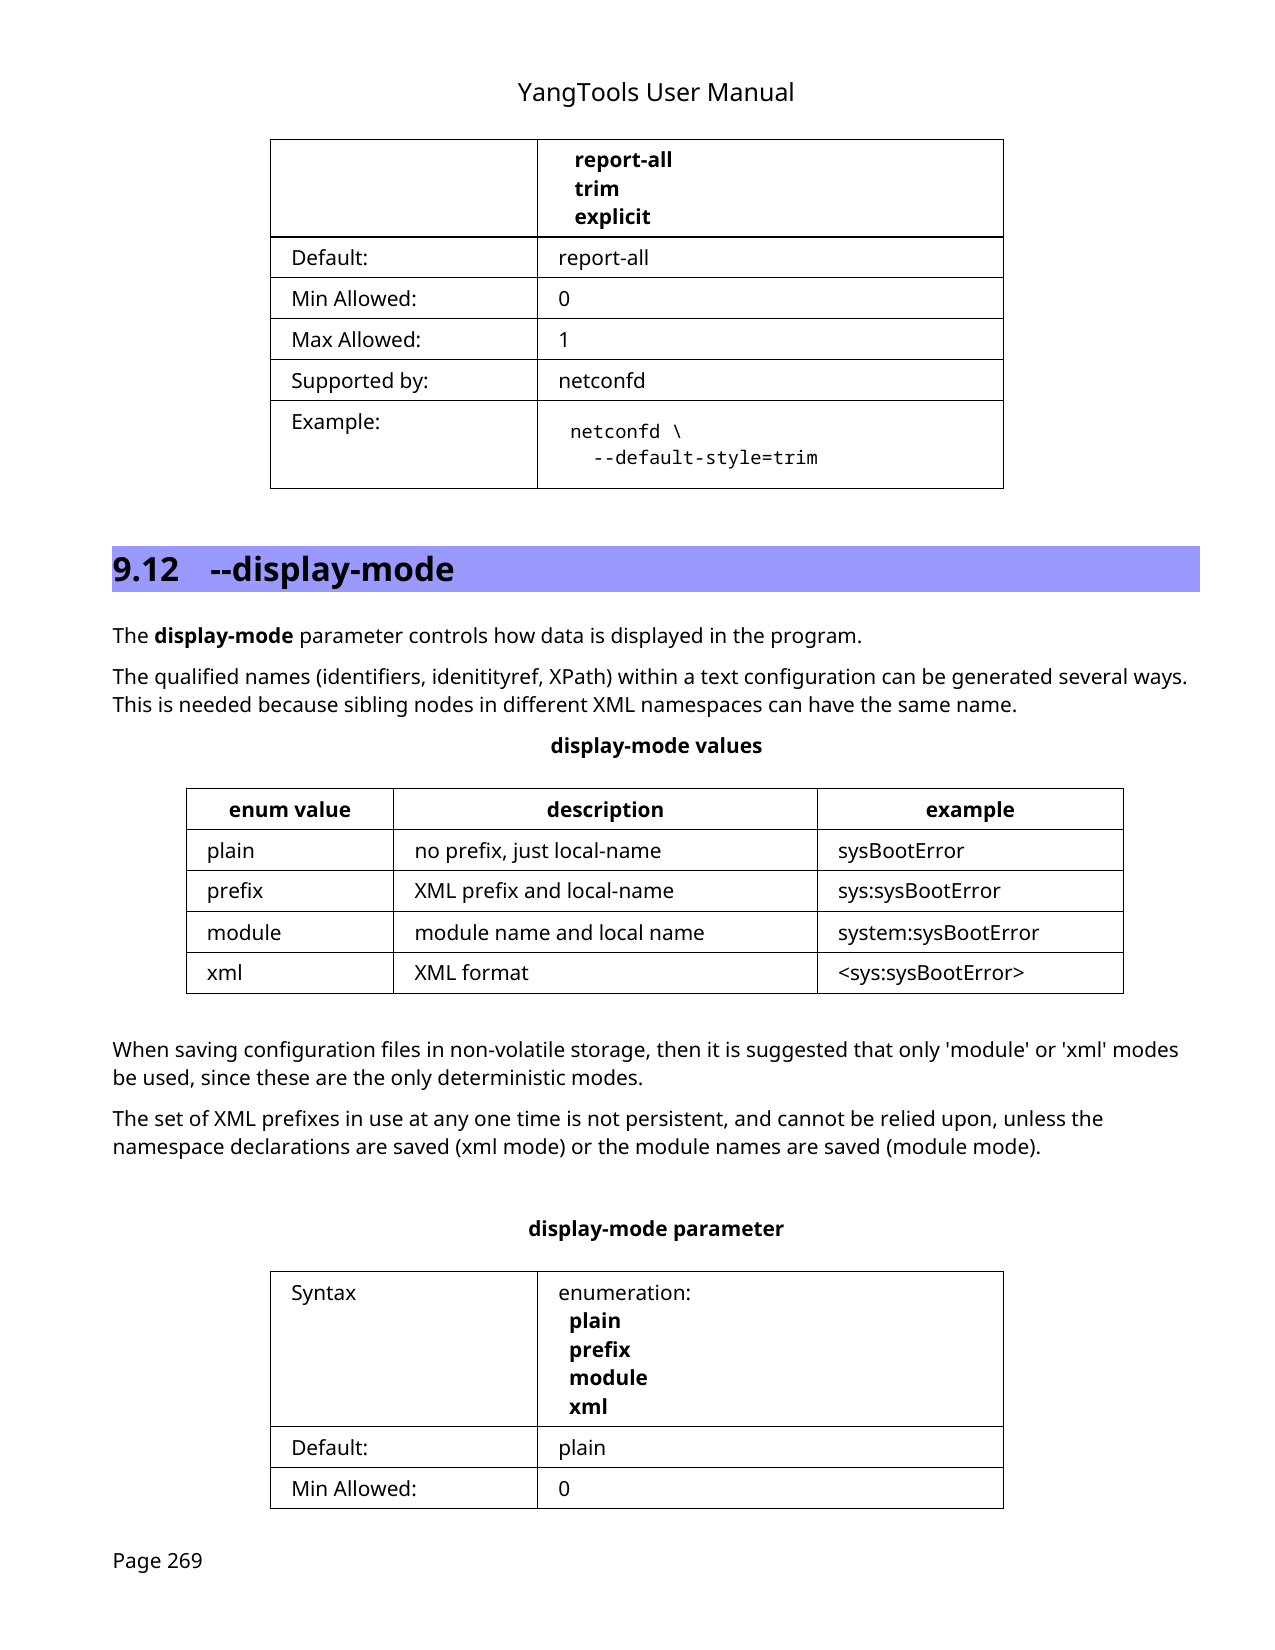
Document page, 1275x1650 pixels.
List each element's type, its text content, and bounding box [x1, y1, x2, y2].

table_cell module name and local name [394, 912, 817, 952]
table_cell 0 [538, 278, 1003, 318]
table_cell sysBootError [818, 830, 1123, 870]
text When saving configuration files in non-volatile storage, then it is suggested that only 'module' or 'xml' modes be used, since these are the only deterministic modes. [112, 1035, 1200, 1092]
table_cell no prefix, just local-name [394, 830, 817, 870]
table_cell module [187, 912, 393, 952]
table_cell Supported by: [271, 360, 537, 400]
table_cell netconfd [538, 360, 1003, 400]
table_header Syntax [271, 1272, 537, 1426]
text The display-mode parameter controls how data is displayed in the program. [112, 621, 1200, 649]
table_cell Min Allowed: [271, 278, 537, 318]
table_cell system:sysBootError [818, 912, 1123, 952]
table_header enumeration: plain prefix module xml [538, 1272, 1003, 1426]
table_cell plain [538, 1427, 1003, 1467]
table_cell Default: [271, 238, 537, 277]
table_cell <sys:sysBootError> [818, 953, 1123, 993]
table_cell report-all [538, 238, 1003, 277]
table_cell XML prefix and local-name [394, 871, 817, 911]
table_cell 0 [538, 1468, 1003, 1508]
table_header enum value [187, 789, 393, 829]
table_cell plain [187, 830, 393, 870]
subtitle display-mode parameter [127, 1214, 1185, 1243]
table_header [271, 140, 537, 236]
table_cell Min Allowed: [271, 1468, 537, 1508]
table_cell sys:sysBootError [818, 871, 1123, 911]
table_cell prefix [187, 871, 393, 911]
subtitle --display-mode [112, 546, 1200, 592]
text The set of XML prefixes in use at any one time is not persistent, and cannot be relied upon, unless the namespace declarations are saved (xml mode) or the module names are saved (module mode). [112, 1104, 1200, 1161]
table_cell Default: [271, 1427, 537, 1467]
subtitle display-mode values [127, 731, 1185, 759]
table_header example [818, 789, 1123, 829]
table_cell Max Allowed: [271, 319, 537, 359]
table_cell netconfd \ --default-style=trim [538, 401, 1003, 488]
table_cell 1 [538, 319, 1003, 359]
table_cell xml [187, 953, 393, 993]
table_cell Example: [271, 401, 537, 488]
table_header description [394, 789, 817, 829]
text The qualified names (identifiers, idenitityref, XPath) within a text configuration can be generated several ways. This is needed because sibling nodes in different XML namespaces can have the same name. [112, 662, 1200, 719]
table_header report-all trim explicit [538, 140, 1003, 236]
table_cell XML format [394, 953, 817, 993]
